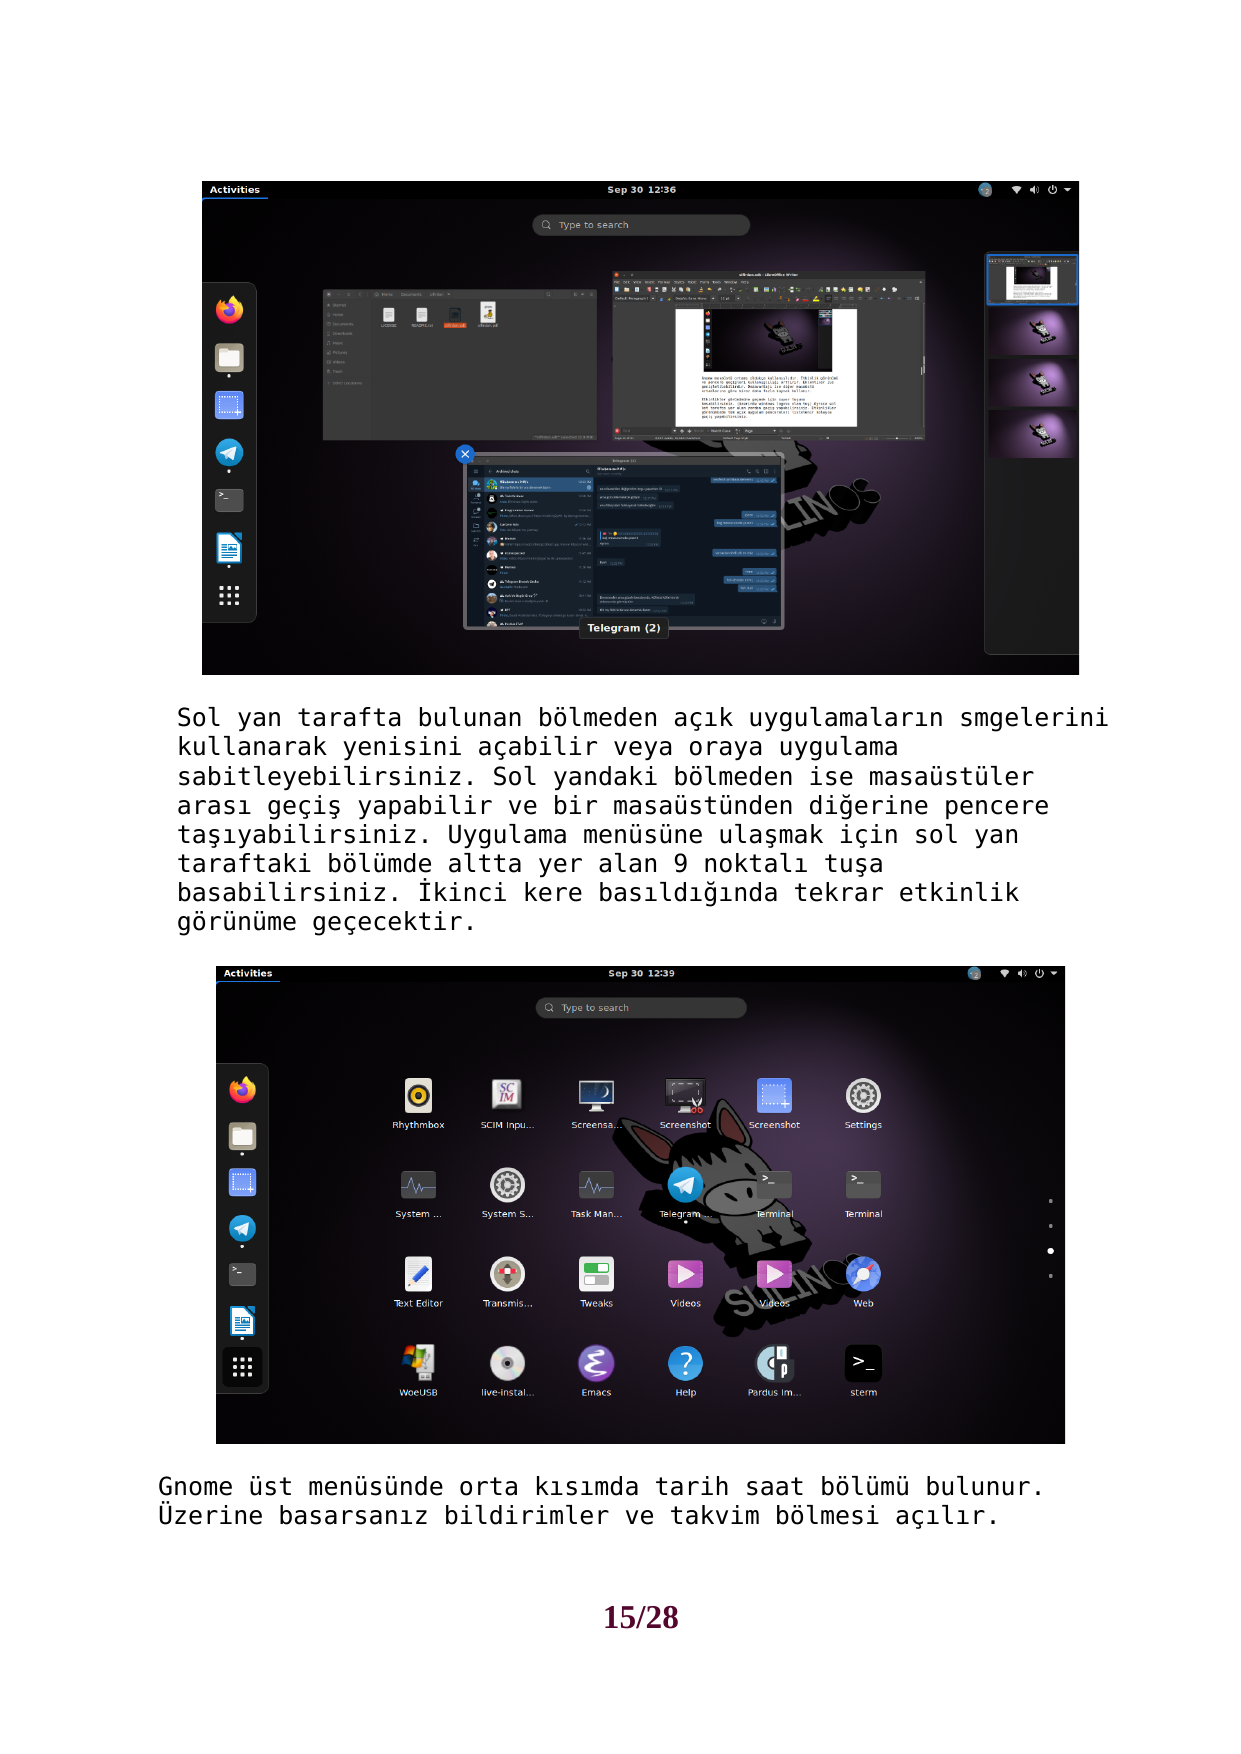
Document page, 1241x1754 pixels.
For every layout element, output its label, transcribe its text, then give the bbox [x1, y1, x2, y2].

picture [202, 181, 1080, 675]
text Sol yan tarafta bulunan bölmeden açık uygulamaların smgelerini kullanarak yenisini açabilir veya oraya uygulama sabitleyebilirsiniz. Sol yandaki bölmeden ise masaüstüler arası geçiş yapabilir ve bir masaüstünden diğerine pencere taşıyabilirsiniz. Uygulama menüsüne ulaşmak için sol yan taraftaki bölümde altta yer alan 9 noktalı tuşa basabilirsiniz. İkinci kere basıldığında tekrar etkinlik görünüme geçecektir. [177, 703, 1123, 937]
text Gnome üst menüsünde orta kısımda tarih saat bölümü bulunur. Üzerine basarsanız bildirimler ve takvim bölmesi açılır. [158, 1472, 1123, 1531]
picture [216, 966, 1066, 1444]
